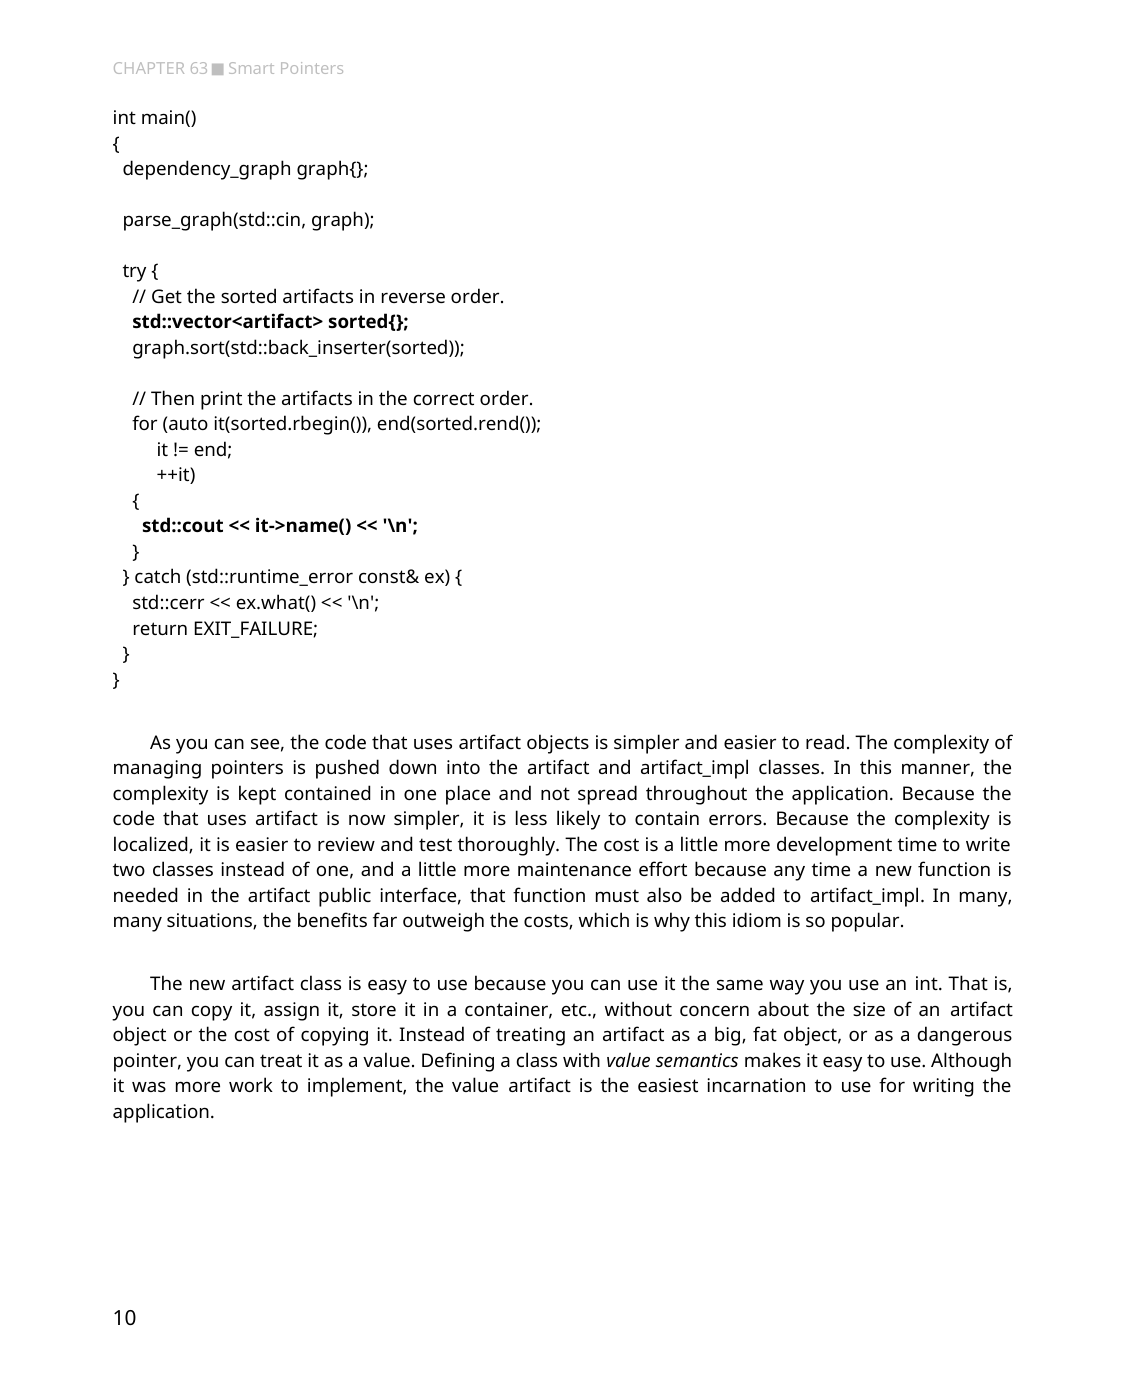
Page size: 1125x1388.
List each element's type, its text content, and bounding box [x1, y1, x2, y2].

text return EXIT_FAILURE; [112, 615, 1012, 640]
text } catch (std::runtime_error const& ex) { [112, 564, 1012, 589]
text // Get the sorted artifacts in reverse order. [112, 283, 1012, 309]
text ++it) [112, 462, 1012, 487]
text graph.sort(std::back_inserter(sorted)); [112, 334, 1012, 360]
text std::cerr << ex.what() << '\n'; [112, 589, 1012, 615]
text std::cout << it->name() << '\n'; [112, 513, 1012, 538]
text parse_graph(std::cin, graph); [112, 207, 1012, 232]
text } [112, 640, 1012, 666]
text try { [112, 258, 1012, 283]
text As you can see, the code that uses artifact objects is simpler and easier to read. The complexity of managing pointers is pushed down into the artifact and artifact_impl classes. In this manner, the complexity is kept contained in one place and not spread throughout the application. Because the code that uses artifact is now simpler, it is less likely to contain errors. Because the complexity is localized, it is easier to review and test thoroughly. The cost is a little more development time to write two classes instead of one, and a little more maintenance effort because any time a new function is needed in the artifact public interface, that function must also be added to artifact_impl. In many, many situations, the benefits far outweigh the costs, which is why this idiom is so popular. [112, 729, 1012, 933]
text for (auto it(sorted.rbegin()), end(sorted.rend()); [112, 411, 1012, 436]
text it != end; [112, 436, 1012, 462]
text std::vector<artifact> sorted{}; [112, 309, 1012, 334]
text dependency_graph graph{}; [112, 156, 1012, 181]
text } [112, 666, 1012, 691]
text { [112, 130, 1012, 156]
text { [112, 487, 1012, 513]
text // Then print the artifacts in the correct order. [112, 385, 1012, 411]
text The new artifact class is easy to use because you can use it the same way you use an int. That is, you can copy it, assign it, store it in a container, etc., without concern about the size of an artifact object or the cost of copying it. Instead of treating an artifact as a big, fat object, or as a dangerous pointer, you can treat it as a value. Defining a class with value semantics makes it easy to use. Although it was more work to implement, the value artifact is the easiest incarnation to use for writing the application. [112, 971, 1012, 1124]
text } [112, 538, 1012, 564]
text int main() [112, 104, 1012, 130]
